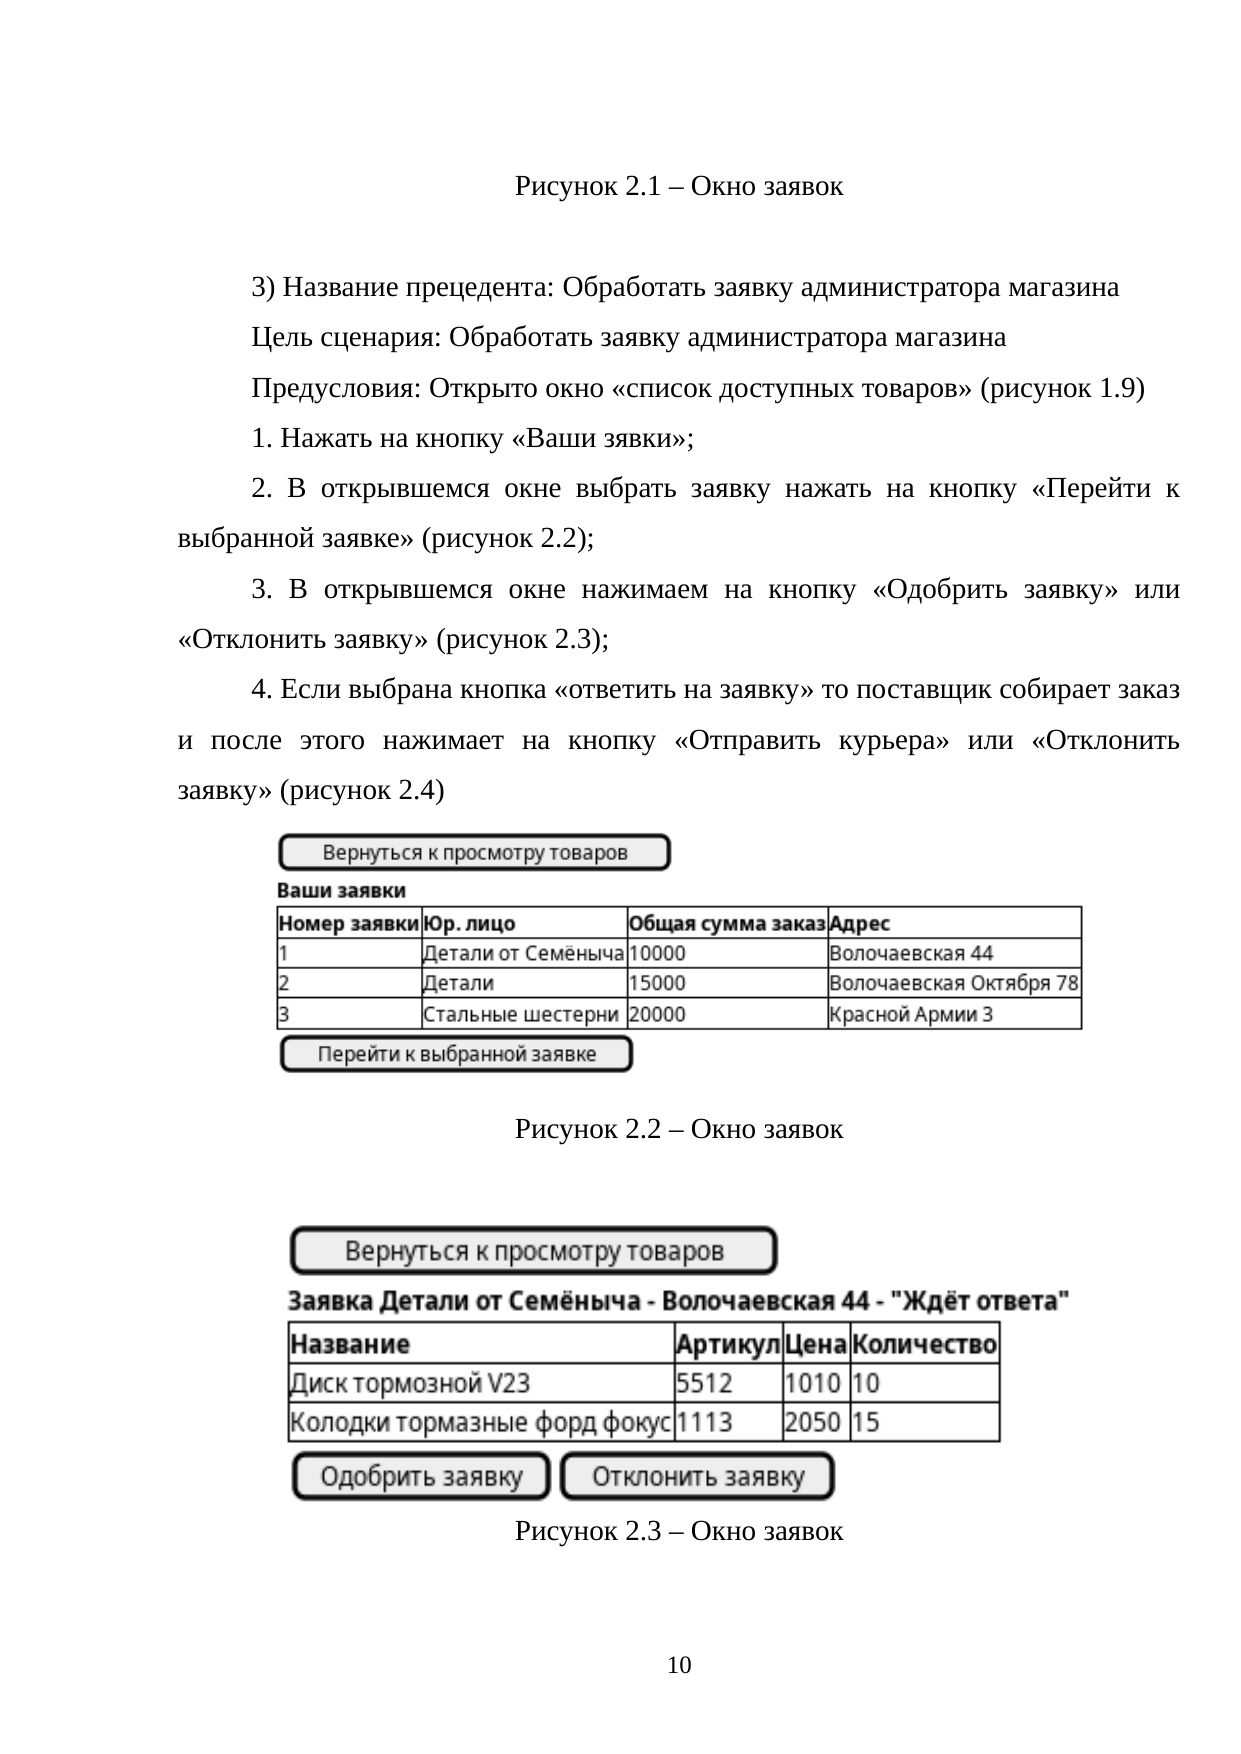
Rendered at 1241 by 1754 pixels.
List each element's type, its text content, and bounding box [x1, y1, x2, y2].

text 2. В открывшемся окне выбрать заявку нажать на кнопку «Перейти к выбранной заявке» (рисунок 2.2); [177, 470, 1181, 554]
text Предусловия: Открыто окно «список доступных товаров» (рисунок 1.9) [177, 370, 1181, 403]
text Цель сценария: Обработать заявку администратора магазина [177, 319, 1181, 353]
text Рисунок 2.3 – Окно заявок [177, 1513, 1181, 1547]
text Рисунок 2.1 – Окно заявок [177, 168, 1181, 202]
text 4. Если выбрана кнопка «ответить на заявку» то поставщик собирает заказ и после этого нажимает на кнопку «Отправить курьера» или «Отклонить заявку» (рисунок 2.4) [177, 672, 1181, 806]
text 1. Нажать на кнопку «Ваши зявки»; [177, 420, 1181, 453]
text 3) Название прецедента: Обработать заявку администратора магазина [177, 269, 1181, 303]
picture [276, 1211, 1083, 1508]
picture [267, 822, 1091, 1078]
text Рисунок 2.2 – Окно заявок [177, 1074, 1181, 1144]
text 3. В открывшемся окне нажимаем на кнопку «Одобрить заявку» или «Отклонить заявку» (рисунок 2.3); [177, 571, 1181, 655]
